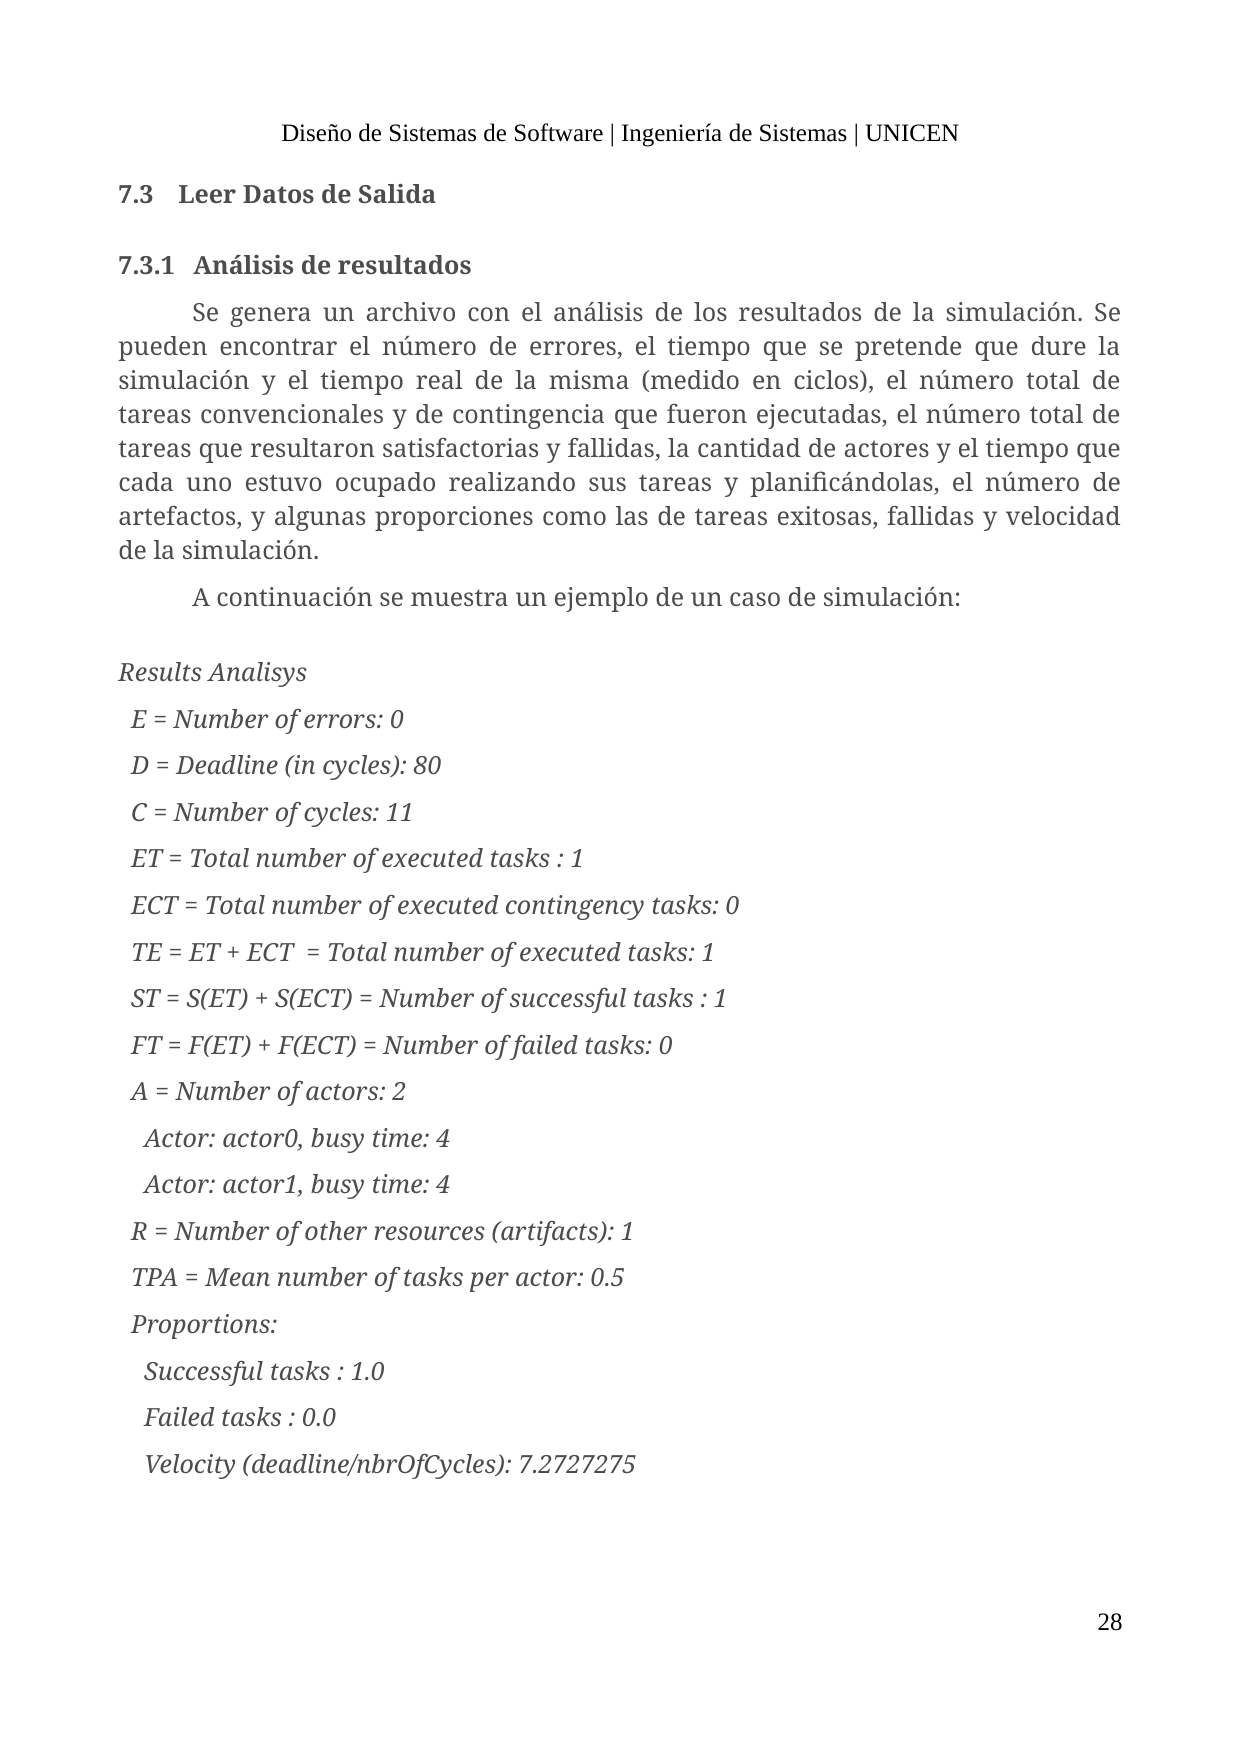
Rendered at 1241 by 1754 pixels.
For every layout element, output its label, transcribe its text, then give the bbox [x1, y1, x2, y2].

text ECT = Total number of executed contingency tasks: 0 [118, 888, 1122, 922]
text TE = ET + ECT = Total number of executed tasks: 1 [118, 934, 1122, 968]
text A = Number of actors: 2 [118, 1074, 1122, 1108]
text R = Number of other resources (artifacts): 1 [118, 1213, 1122, 1248]
text Failed tasks : 0.0 [118, 1400, 1122, 1434]
text D = Deadline (in cycles): 80 [118, 748, 1122, 782]
text Results Analisys [118, 655, 1122, 689]
text Se genera un archivo con el análisis de los resultados de la simulación. Se pueden encontrar el número de errores, el tiempo que se pretende que dure la simulación y el tiempo real de la misma (medido en ciclos), el número total de tareas convencionales y de contingencia que fueron ejecutadas, el número total de tareas que resultaron satisfactorias y fallidas, la cantidad de actores y el tiempo que cada uno estuvo ocupado realizando sus tareas y planificándolas, el número de artefactos, y algunas proporciones como las de tareas exitosas, fallidas y velocidad de la simulación. [118, 294, 1122, 567]
text Successful tasks : 1.0 [118, 1353, 1122, 1387]
text Proportions: [118, 1307, 1122, 1341]
subtitle Leer Datos de Salida [118, 176, 1122, 210]
text E = Number of errors: 0 [118, 701, 1122, 735]
text ST = S(ET) + S(ECT) = Number of successful tasks : 1 [118, 981, 1122, 1015]
text C = Number of cycles: 11 [118, 794, 1122, 828]
text Velocity (deadline/nbrOfCycles): 7.2727275 [118, 1446, 1122, 1480]
text Actor: actor0, busy time: 4 [118, 1120, 1122, 1154]
text TPA = Mean number of tasks per actor: 0.5 [118, 1260, 1122, 1294]
text ET = Total number of executed tasks : 1 [118, 841, 1122, 875]
text A continuación se muestra un ejemplo de un caso de simulación: [118, 579, 1122, 613]
text Actor: actor1, busy time: 4 [118, 1167, 1122, 1201]
text FT = F(ET) + F(ECT) = Number of failed tasks: 0 [118, 1027, 1122, 1061]
subtitle Análisis de resultados [118, 248, 1122, 282]
